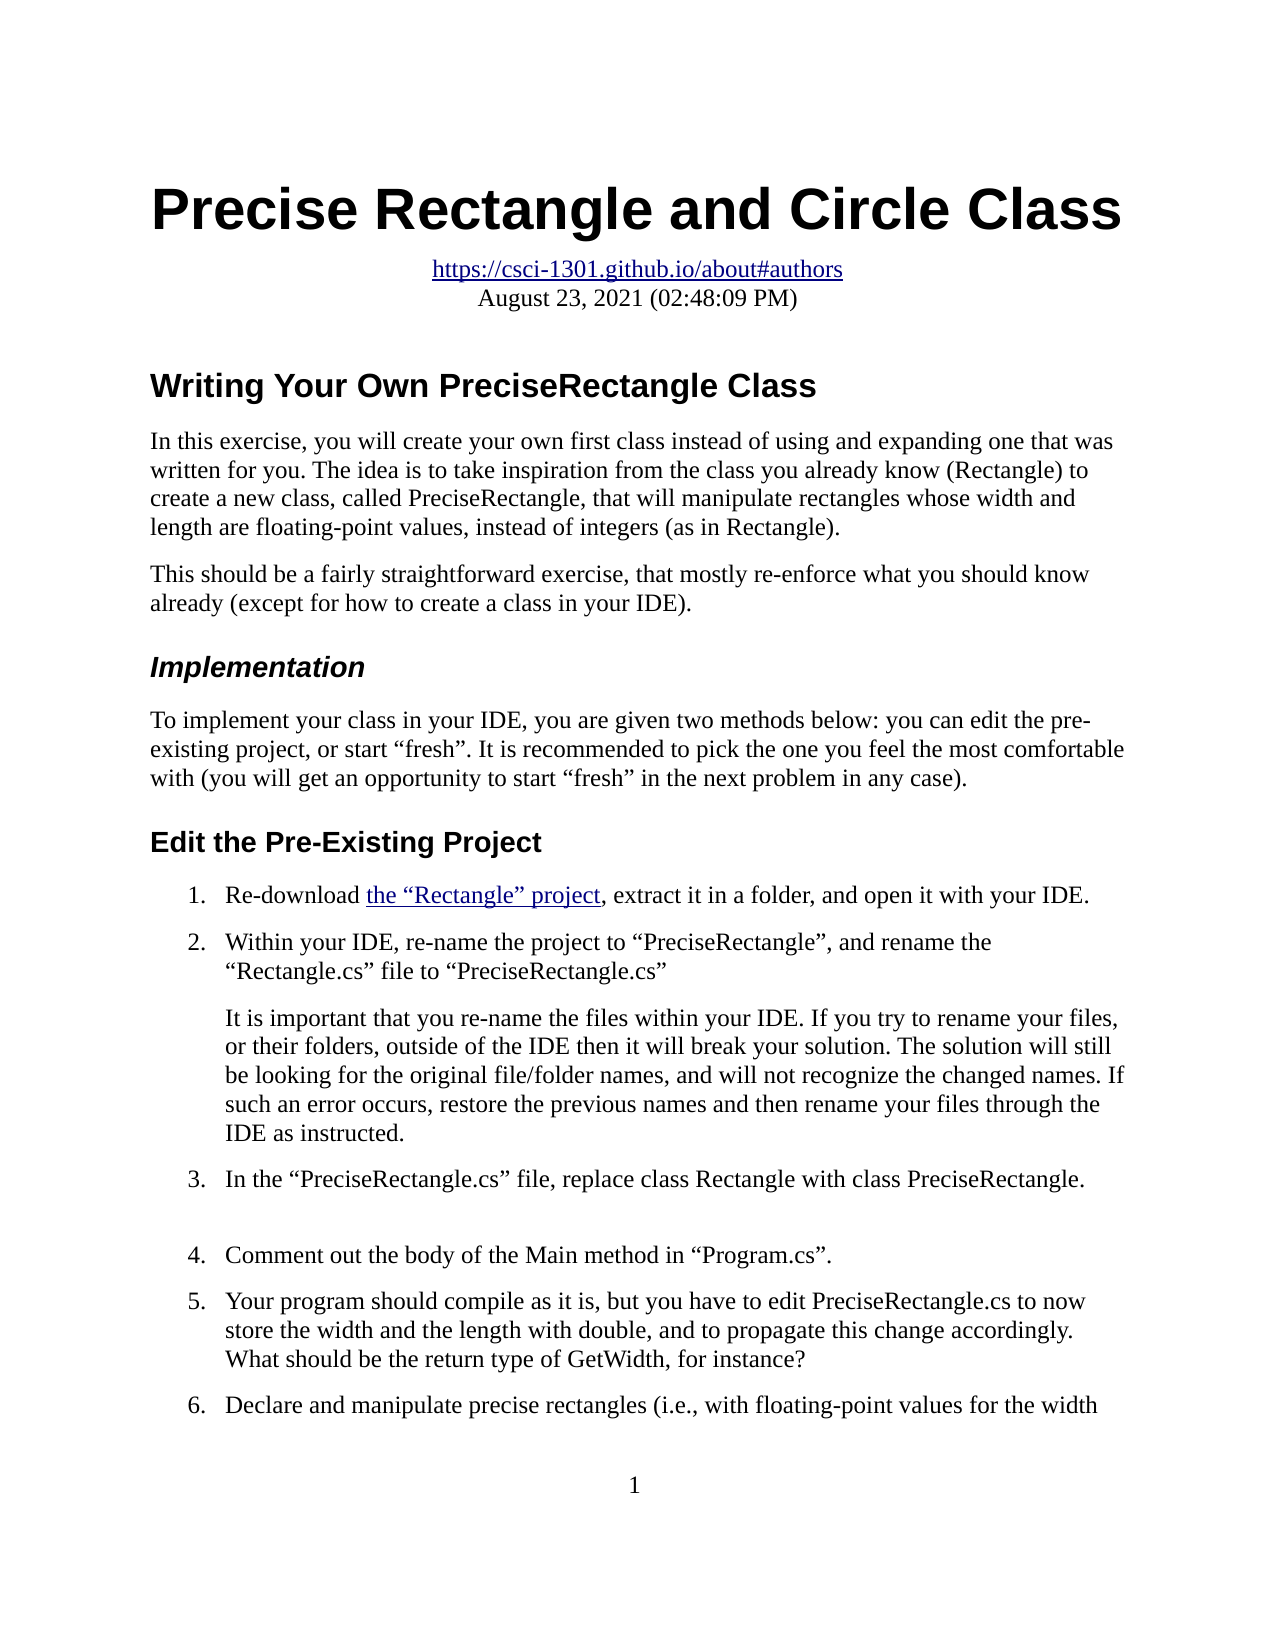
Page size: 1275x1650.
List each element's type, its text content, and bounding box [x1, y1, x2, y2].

title Precise Rectangle and Circle Class [150, 175, 1125, 242]
list Comment out the body of the Main method in “Program.cs”. [187, 1240, 1125, 1268]
text In this exercise, you will create your own first class instead of using and expanding one that was written for you. The idea is to take inspiration from the class you already know (Rectangle) to create a new class, called PreciseRectangle, that will manipulate rectangles whose width and length are floating-point values, instead of integers (as in Rectangle). [150, 426, 1125, 541]
list Declare and manipulate precise rectangles (i.e., with floating-point values for the width [187, 1391, 1125, 1419]
list Re-download the “Rectangle” project, extract it in a folder, and open it with your IDE. [187, 881, 1125, 909]
text To implement your class in your IDE, you are given two methods below: you can edit the pre-existing project, or start “fresh”. It is recommended to pick the one you feel the most comfortable with (you will get an opportunity to start “fresh” in the next problem in any case). [150, 705, 1125, 792]
subtitle Edit the Pre-Existing Project [150, 826, 1125, 859]
subtitle Writing Your Own PreciseRectangle Class [150, 366, 1125, 404]
list Your program should compile as it is, but you have to edit PreciseRectangle.cs to now store the width and the length with double, and to propagate this change accordingly. What should be the return type of GetWidth, for instance? [187, 1286, 1125, 1373]
text August 23, 2021 (02:48:09 PM) [150, 283, 1125, 312]
list It is important that you re-name the files within your IDE. If you try to rename your files, or their folders, outside of the IDE then it will break your solution. The solution will still be looking for the original file/folder names, and will not recognize the changed names. If such an error occurs, restore the previous names and then rename your files through the IDE as instructed. [187, 1003, 1125, 1146]
list In the “PreciseRectangle.cs” file, replace class Rectangle with class PreciseRectangle. [187, 1164, 1125, 1222]
list Within your IDE, re-name the project to “PreciseRectangle”, and rename the “Rectangle.cs” file to “PreciseRectangle.cs” [187, 927, 1125, 985]
text https://csci-1301.github.io/about#authors [150, 254, 1125, 283]
text This should be a fairly straightforward exercise, that mostly re-enforce what you should know already (except for how to create a class in your IDE). [150, 559, 1125, 616]
subtitle Implementation [150, 650, 1125, 684]
